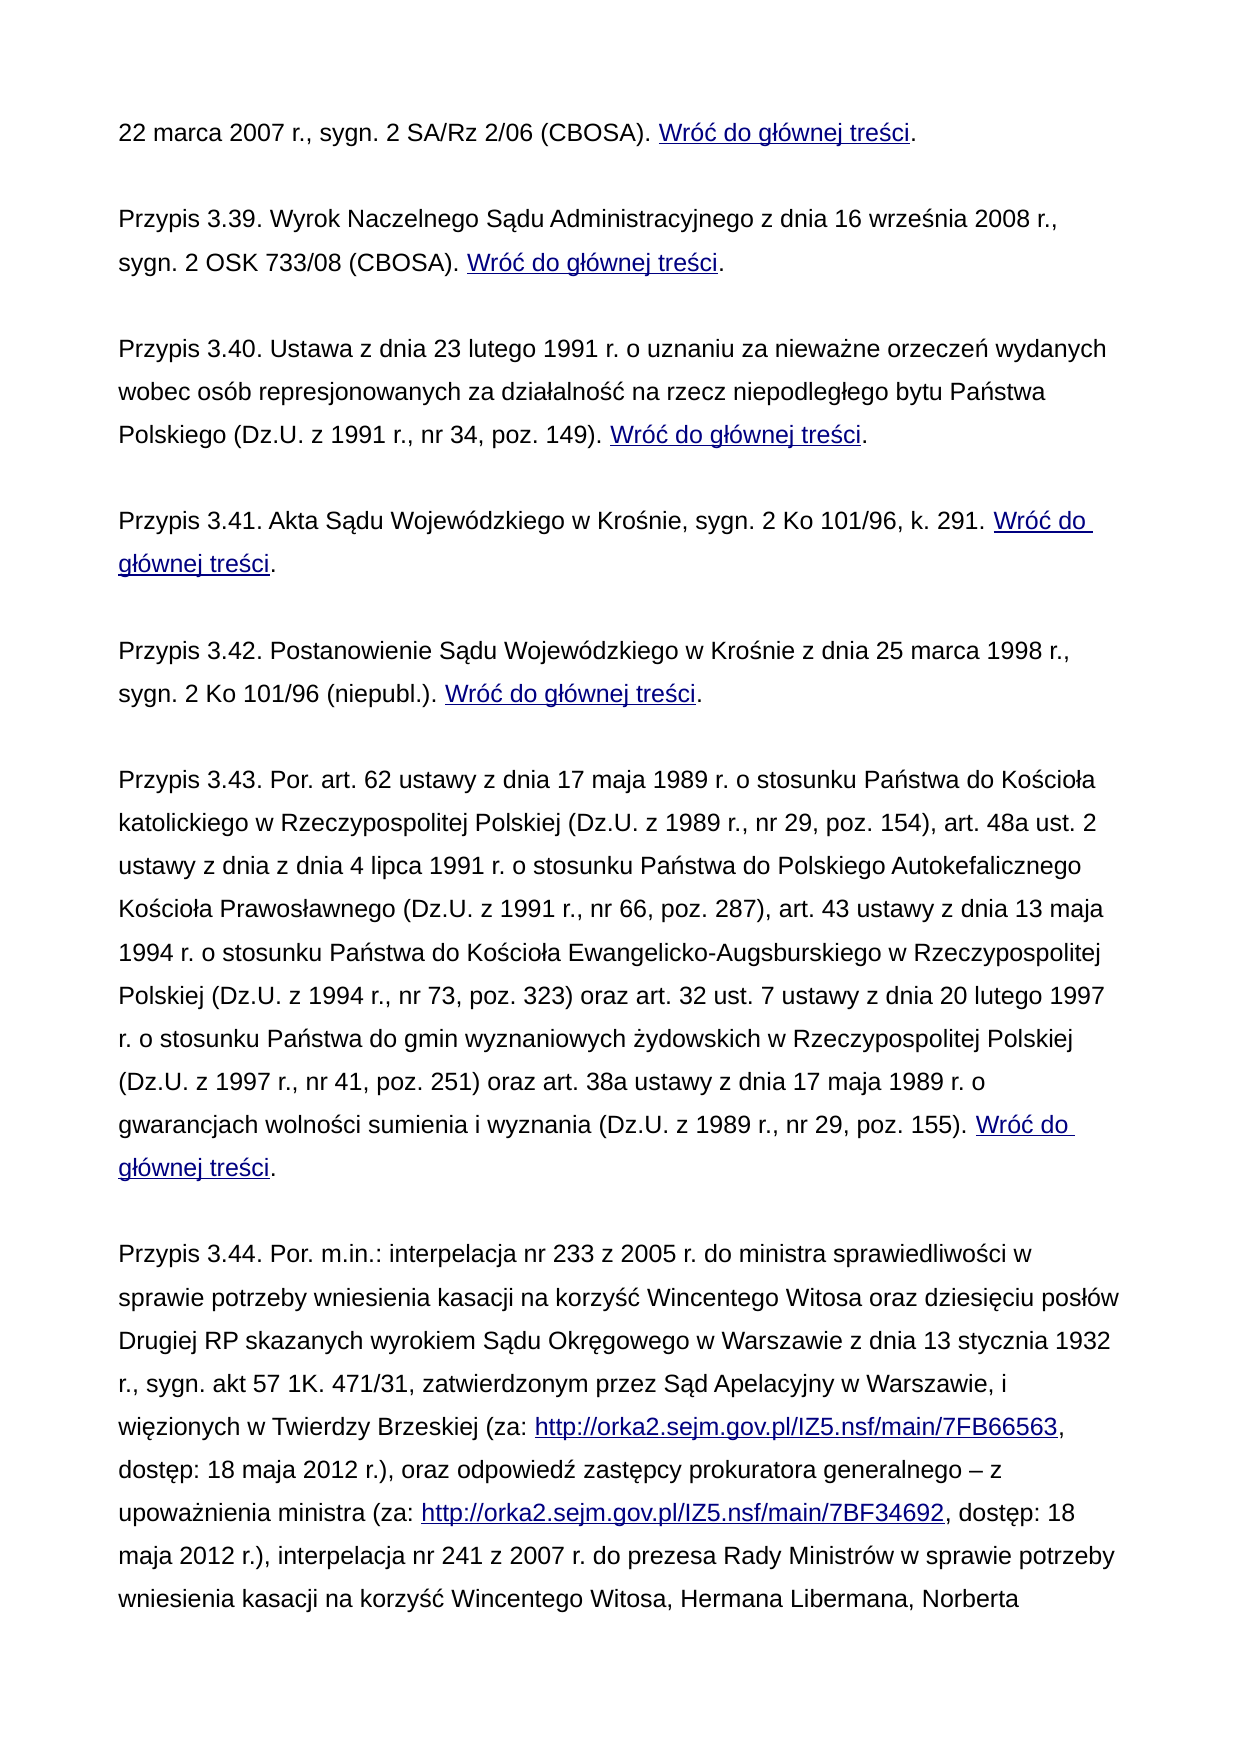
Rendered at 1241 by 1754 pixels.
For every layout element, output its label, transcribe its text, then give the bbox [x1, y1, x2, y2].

text 22 marca 2007 r., sygn. 2 SA/Rz 2/06 (CBOSA). Wróć do głównej treści. [118, 118, 1122, 147]
text Przypis 3.41. Akta Sądu Wojewódzkiego w Krośnie, sygn. 2 Ko 101/96, k. 291. Wróć do głównej treści. [118, 506, 1122, 578]
text Przypis 3.43. Por. art. 62 ustawy z dnia 17 maja 1989 r. o stosunku Państwa do Kościoła katolickiego w Rzeczypospolitej Polskiej (Dz.U. z 1989 r., nr 29, poz. 154), art. 48a ust. 2 ustawy z dnia z dnia 4 lipca 1991 r. o stosunku Państwa do Polskiego Autokefalicznego Kościoła Prawosławnego (Dz.U. z 1991 r., nr 66, poz. 287), art. 43 ustawy z dnia 13 maja 1994 r. o stosunku Państwa do Kościoła Ewangelicko-Augsburskiego w Rzeczypospolitej Polskiej (Dz.U. z 1994 r., nr 73, poz. 323) oraz art. 32 ust. 7 ustawy z dnia 20 lutego 1997 r. o stosunku Państwa do gmin wyznaniowych żydowskich w Rzeczypospolitej Polskiej (Dz.U. z 1997 r., nr 41, poz. 251) oraz art. 38a ustawy z dnia 17 maja 1989 r. o gwarancjach wolności sumienia i wyznania (Dz.U. z 1989 r., nr 29, poz. 155). Wróć do głównej treści. [118, 765, 1122, 1182]
text Przypis 3.39. Wyrok Naczelnego Sądu Administracyjnego z dnia 16 września 2008 r., sygn. 2 OSK 733/08 (CBOSA). Wróć do głównej treści. [118, 204, 1122, 276]
text Przypis 3.42. Postanowienie Sądu Wojewódzkiego w Krośnie z dnia 25 marca 1998 r., sygn. 2 Ko 101/96 (niepubl.). Wróć do głównej treści. [118, 636, 1122, 707]
text Przypis 3.40. Ustawa z dnia 23 lutego 1991 r. o uznaniu za nieważne orzeczeń wydanych wobec osób represjonowanych za działalność na rzecz niepodległego bytu Państwa Polskiego (Dz.U. z 1991 r., nr 34, poz. 149). Wróć do głównej treści. [118, 334, 1122, 449]
text Przypis 3.44. Por. m.in.: interpelacja nr 233 z 2005 r. do ministra sprawiedliwości w sprawie potrzeby wniesienia kasacji na korzyść Wincentego Witosa oraz dziesięciu posłów Drugiej RP skazanych wyrokiem Sądu Okręgowego w Warszawie z dnia 13 stycznia 1932 r., sygn. akt 57 1K. 471/31, zatwierdzonym przez Sąd Apelacyjny w Warszawie, i więzionych w Twierdzy Brzeskiej (za: http://orka2.sejm.gov.pl/IZ5.nsf/main/7FB66563, dostęp: 18 maja 2012 r.), oraz odpowiedź zastępcy prokuratora generalnego – z upoważnienia ministra (za: http://orka2.sejm.gov.pl/IZ5.nsf/main/7BF34692, dostęp: 18 maja 2012 r.), interpelacja nr 241 z 2007 r. do prezesa Rady Ministrów w sprawie potrzeby wniesienia kasacji na korzyść Wincentego Witosa, Hermana Libermana, Norberta [118, 1239, 1122, 1613]
